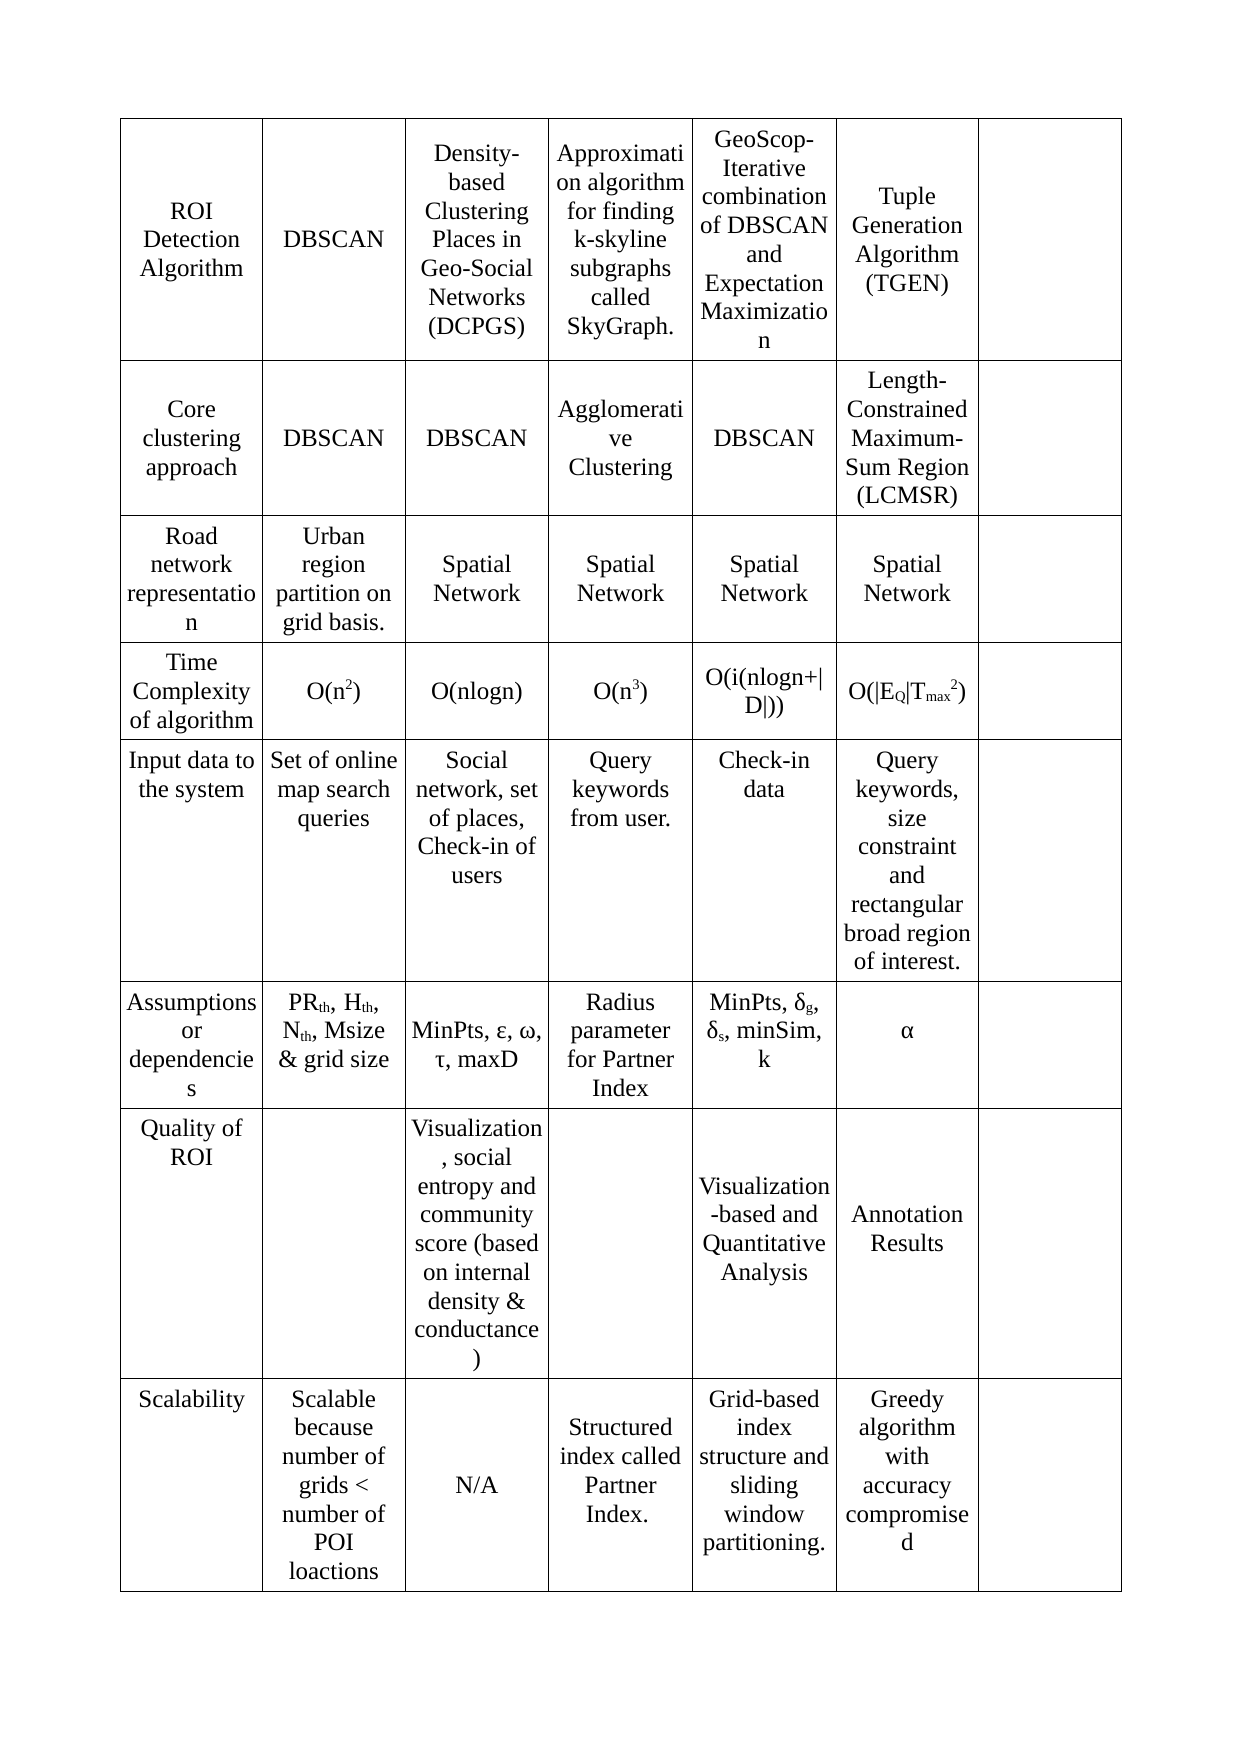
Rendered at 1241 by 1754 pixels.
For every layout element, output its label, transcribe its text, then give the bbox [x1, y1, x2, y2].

table_cell DBSCAN [406, 361, 548, 515]
table_cell α [837, 982, 978, 1107]
table_cell Grid-based index structure and sliding window partitioning. [693, 1379, 836, 1591]
table_cell Query keywords from user. [549, 740, 692, 981]
table_cell N/A [406, 1379, 548, 1591]
table_cell MinPts, ε, ω, τ, maxD [406, 982, 548, 1107]
table_cell [979, 119, 1121, 360]
table_cell Density-based Clustering Places in Geo-Social Networks (DCPGS) [406, 119, 548, 360]
table_cell Urban region partition on grid basis. [263, 516, 405, 642]
table_cell [263, 1109, 405, 1378]
table_cell [979, 740, 1121, 981]
table_cell O(nlogn) [406, 643, 548, 739]
table_cell Scalability [121, 1379, 262, 1591]
table_cell Radius parameter for Partner Index [549, 982, 692, 1107]
table_cell [979, 1109, 1121, 1378]
table_cell MinPts, δg, δs, minSim, k [693, 982, 836, 1107]
table_cell Tuple Generation Algorithm (TGEN) [837, 119, 978, 360]
table_cell O(n3) [549, 643, 692, 739]
table_cell Social network, set of places, Check-in of users [406, 740, 548, 981]
table_cell Scalable because number of grids < number of POI loactions [263, 1379, 405, 1591]
table_cell Time Complexity of algorithm [121, 643, 262, 739]
table_cell DBSCAN [693, 361, 836, 515]
table_cell Query keywords, size constraint and rectangular broad region of interest. [837, 740, 978, 981]
table_cell GeoScop- Iterative combination of DBSCAN and Expectation Maximization [693, 119, 836, 360]
table_cell Agglomerative Clustering [549, 361, 692, 515]
table_cell ROI Detection Algorithm [121, 119, 262, 360]
table_cell PRth, Hth, Nth, Msize & grid size [263, 982, 405, 1107]
table_cell Quality of ROI [121, 1109, 262, 1378]
table_cell [979, 1379, 1121, 1591]
table_cell Greedy algorithm with accuracy compromised [837, 1379, 978, 1591]
table_cell Approximation algorithm for finding k-skyline subgraphs called SkyGraph. [549, 119, 692, 360]
table_cell Visualization, social entropy and community score (based on internal density & conductance) [406, 1109, 548, 1378]
table_cell [549, 1109, 692, 1378]
table_cell [979, 516, 1121, 642]
table_cell Structured index called Partner Index. [549, 1379, 692, 1591]
table_cell Length-Constrained Maximum-Sum Region (LCMSR) [837, 361, 978, 515]
table_cell DBSCAN [263, 119, 405, 360]
table_cell Assumptions or dependencies [121, 982, 262, 1107]
table_cell Spatial Network [693, 516, 836, 642]
table_cell [979, 361, 1121, 515]
table_cell Visualization-based and Quantitative Analysis [693, 1109, 836, 1378]
table_cell [979, 982, 1121, 1107]
table_cell Core clustering approach [121, 361, 262, 515]
table_cell [979, 643, 1121, 739]
table_cell Spatial Network [549, 516, 692, 642]
table_cell Road network representation [121, 516, 262, 642]
table_cell Annotation Results [837, 1109, 978, 1378]
table_cell Spatial Network [406, 516, 548, 642]
table_cell DBSCAN [263, 361, 405, 515]
table_cell Set of online map search queries [263, 740, 405, 981]
table_cell Input data to the system [121, 740, 262, 981]
table_cell O(n2) [263, 643, 405, 739]
table_cell O(i(nlogn+|D|)) [693, 643, 836, 739]
table_cell Spatial Network [837, 516, 978, 642]
table_cell Check-in data [693, 740, 836, 981]
table_cell O(|EQ|Tmax2) [837, 643, 978, 739]
